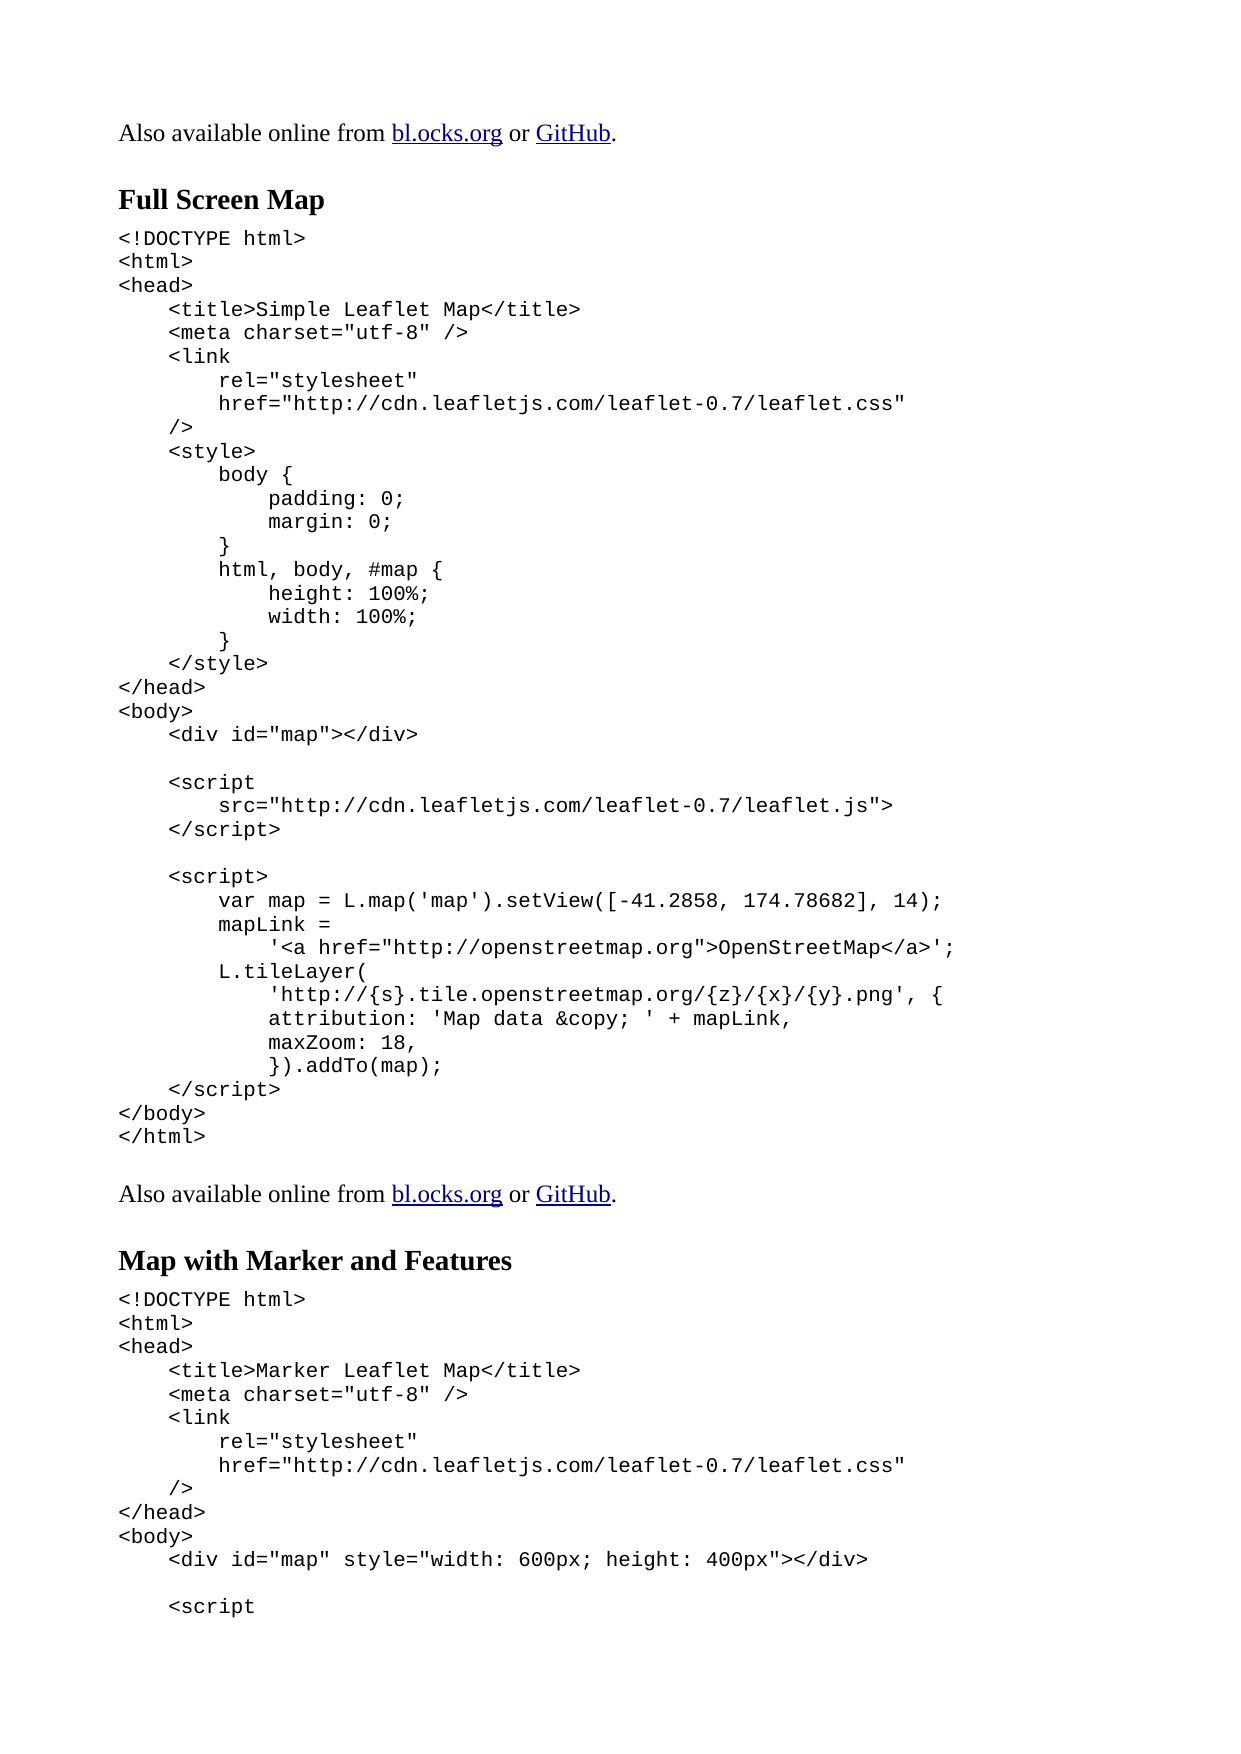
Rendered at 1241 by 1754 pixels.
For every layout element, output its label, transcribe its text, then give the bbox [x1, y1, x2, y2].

text </html> [118, 1126, 1122, 1150]
text </head> [118, 1502, 1122, 1526]
text <!DOCTYPE html> [118, 228, 1122, 251]
text </body> [118, 1103, 1122, 1126]
text <div id="map" style="width: 600px; height: 400px"></div> [118, 1549, 1122, 1573]
text mapLink = [118, 913, 1122, 937]
text padding: 0; [118, 488, 1122, 512]
text } [118, 535, 1122, 559]
text maxZoom: 18, [118, 1032, 1122, 1055]
text html, body, #map { [118, 559, 1122, 582]
text <body> [118, 1526, 1122, 1549]
text <meta charset="utf-8" /> [118, 1384, 1122, 1407]
text body { [118, 464, 1122, 488]
text <body> [118, 701, 1122, 724]
text /> [118, 417, 1122, 441]
text var map = L.map('map').setView([-41.2858, 174.78682], 14); [118, 890, 1122, 913]
text Also available online from bl.ocks.org or GitHub. [118, 1179, 1122, 1208]
subtitle Full Screen Map [118, 182, 1122, 215]
text 'http://{s}.tile.openstreetmap.org/{z}/{x}/{y}.png', { [118, 984, 1122, 1008]
text width: 100%; [118, 606, 1122, 630]
text }).addTo(map); [118, 1055, 1122, 1079]
text <head> [118, 275, 1122, 299]
text href="http://cdn.leafletjs.com/leaflet-0.7/leaflet.css" [118, 393, 1122, 417]
text <html> [118, 251, 1122, 275]
text rel="stylesheet" [118, 1431, 1122, 1455]
text <style> [118, 441, 1122, 464]
text attribution: 'Map data &copy; ' + mapLink, [118, 1008, 1122, 1032]
text </script> [118, 819, 1122, 843]
text src="http://cdn.leafletjs.com/leaflet-0.7/leaflet.js"> [118, 795, 1122, 819]
text <head> [118, 1336, 1122, 1360]
text <script [118, 1597, 1122, 1620]
text '<a href="http://openstreetmap.org">OpenStreetMap</a>'; [118, 937, 1122, 961]
text <title>Marker Leaflet Map</title> [118, 1360, 1122, 1384]
text </script> [118, 1079, 1122, 1103]
text href="http://cdn.leafletjs.com/leaflet-0.7/leaflet.css" [118, 1455, 1122, 1478]
text <link [118, 346, 1122, 370]
text </style> [118, 653, 1122, 677]
text <link [118, 1407, 1122, 1431]
text rel="stylesheet" [118, 370, 1122, 393]
text } [118, 630, 1122, 653]
text margin: 0; [118, 512, 1122, 535]
text Also available online from bl.ocks.org or GitHub. [118, 118, 1122, 147]
text <!DOCTYPE html> [118, 1289, 1122, 1313]
text <div id="map"></div> [118, 724, 1122, 748]
subtitle Map with Marker and Features [118, 1243, 1122, 1277]
text <script [118, 772, 1122, 795]
text L.tileLayer( [118, 961, 1122, 984]
text <title>Simple Leaflet Map</title> [118, 299, 1122, 322]
text </head> [118, 677, 1122, 701]
text <html> [118, 1313, 1122, 1336]
text height: 100%; [118, 582, 1122, 606]
text <script> [118, 866, 1122, 890]
text /> [118, 1478, 1122, 1502]
text <meta charset="utf-8" /> [118, 322, 1122, 346]
